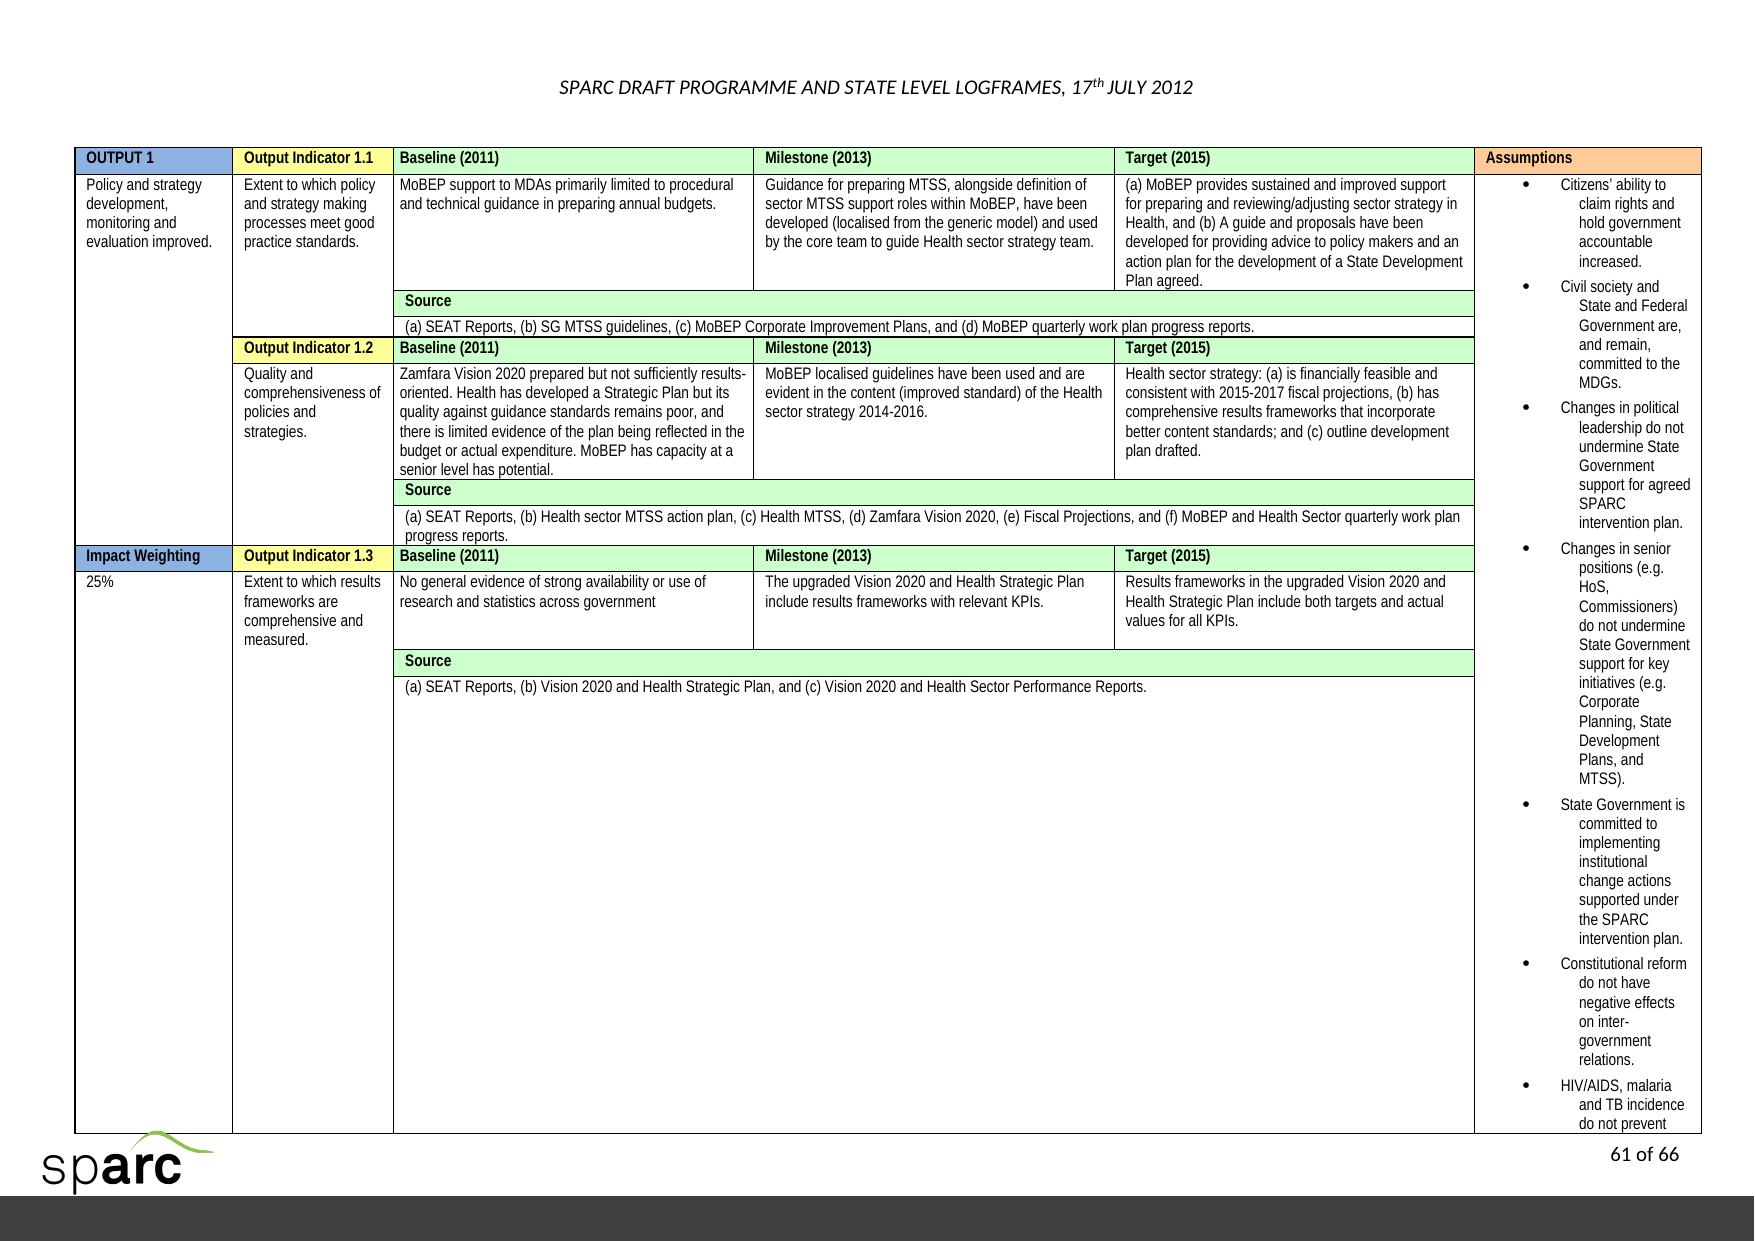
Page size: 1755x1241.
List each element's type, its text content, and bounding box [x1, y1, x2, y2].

table_cell Target (2015) [1115, 546, 1474, 571]
table_cell Source [394, 650, 1474, 676]
table_header Assumptions [1475, 148, 1701, 174]
table_cell Impact Weighting [76, 546, 232, 571]
table_cell (a) MoBEP provides sustained and improved support for preparing and reviewing/adjusting sector strategy in Health, and (b) A guide and proposals have been developed for providing advice to policy makers and an action plan for the development of a State Development Plan agreed. [1115, 175, 1474, 290]
table_header Baseline (2011) [394, 148, 753, 174]
table_cell Extent to which policy and strategy making processes meet good practice standards. [233, 175, 393, 336]
table_cell Baseline (2011) [394, 546, 753, 571]
table_cell Target (2015) [1115, 338, 1474, 363]
table_cell Zamfara Vision 2020 prepared but not sufficiently results-oriented. Health has developed a Strategic Plan but its quality against guidance standards remains poor, and there is limited evidence of the plan being reflected in the budget or actual expenditure. MoBEP has capacity at a senior level has potential. [394, 364, 753, 479]
table_cell 25% [76, 572, 232, 1133]
table_cell MoBEP support to MDAs primarily limited to procedural and technical guidance in preparing annual budgets. [394, 175, 753, 290]
table_header Output Indicator 1.1 [233, 148, 393, 174]
table_cell (a) SEAT Reports, (b) SG MTSS guidelines, (c) MoBEP Corporate Improvement Plans, and (d) MoBEP quarterly work plan progress reports. [394, 317, 1474, 336]
table_cell Baseline (2011) [394, 338, 753, 363]
table_cell Output Indicator 1.2 [233, 338, 393, 363]
table_cell Quality and comprehensiveness of policies and strategies. [233, 364, 393, 545]
table_cell No general evidence of strong availability or use of research and statistics across government [394, 572, 753, 649]
table_cell Milestone (2013) [754, 338, 1114, 363]
table_cell Source [394, 291, 1474, 316]
table_cell Policy and strategy development, monitoring and evaluation improved. [76, 175, 232, 545]
table_cell Milestone (2013) [754, 546, 1114, 571]
table_header Target (2015) [1115, 148, 1474, 174]
table_header OUTPUT 1 [76, 148, 232, 174]
table_cell (a) SEAT Reports, (b) Vision 2020 and Health Strategic Plan, and (c) Vision 2020 and Health Sector Performance Reports. [394, 677, 1474, 1133]
table_cell Citizens’ ability to claim rights and hold government accountable increased. Civil society and State and Federal Government are, and remain, committed to the MDGs. Changes in political leadership do not undermine State Government support for agreed SPARC intervention plan. Changes in senior positions (e.g. HoS, Commissioners) do not undermine State Government support for key initiatives (e.g. Corporate Planning, State Development Plans, and MTSS). State Government is committed to implementing institutional change actions supported under the SPARC intervention plan. Constitutional reform do not have negative effects on inter-government relations. HIV/AIDS, malaria and TB incidence do not prevent [1475, 175, 1701, 1133]
table_cell Extent to which results frameworks are comprehensive and measured. [233, 572, 393, 1133]
table_cell Results frameworks in the upgraded Vision 2020 and Health Strategic Plan include both targets and actual values for all KPIs. [1115, 572, 1474, 649]
table_cell Health sector strategy: (a) is financially feasible and consistent with 2015-2017 fiscal projections, (b) has comprehensive results frameworks that incorporate better content standards; and (c) outline development plan drafted. [1115, 364, 1474, 479]
table_cell The upgraded Vision 2020 and Health Strategic Plan include results frameworks with relevant KPIs. [754, 572, 1114, 649]
table_cell Output Indicator 1.3 [233, 546, 393, 571]
table_cell MoBEP localised guidelines have been used and are evident in the content (improved standard) of the Health sector strategy 2014-2016. [754, 364, 1114, 479]
table_cell (a) SEAT Reports, (b) Health sector MTSS action plan, (c) Health MTSS, (d) Zamfara Vision 2020, (e) Fiscal Projections, and (f) MoBEP and Health Sector quarterly work plan progress reports. [394, 506, 1474, 545]
table_header Milestone (2013) [754, 148, 1114, 174]
table_cell Guidance for preparing MTSS, alongside definition of sector MTSS support roles within MoBEP, have been developed (localised from the generic model) and used by the core team to guide Health sector strategy team. [754, 175, 1114, 290]
table_cell Source [394, 480, 1474, 505]
